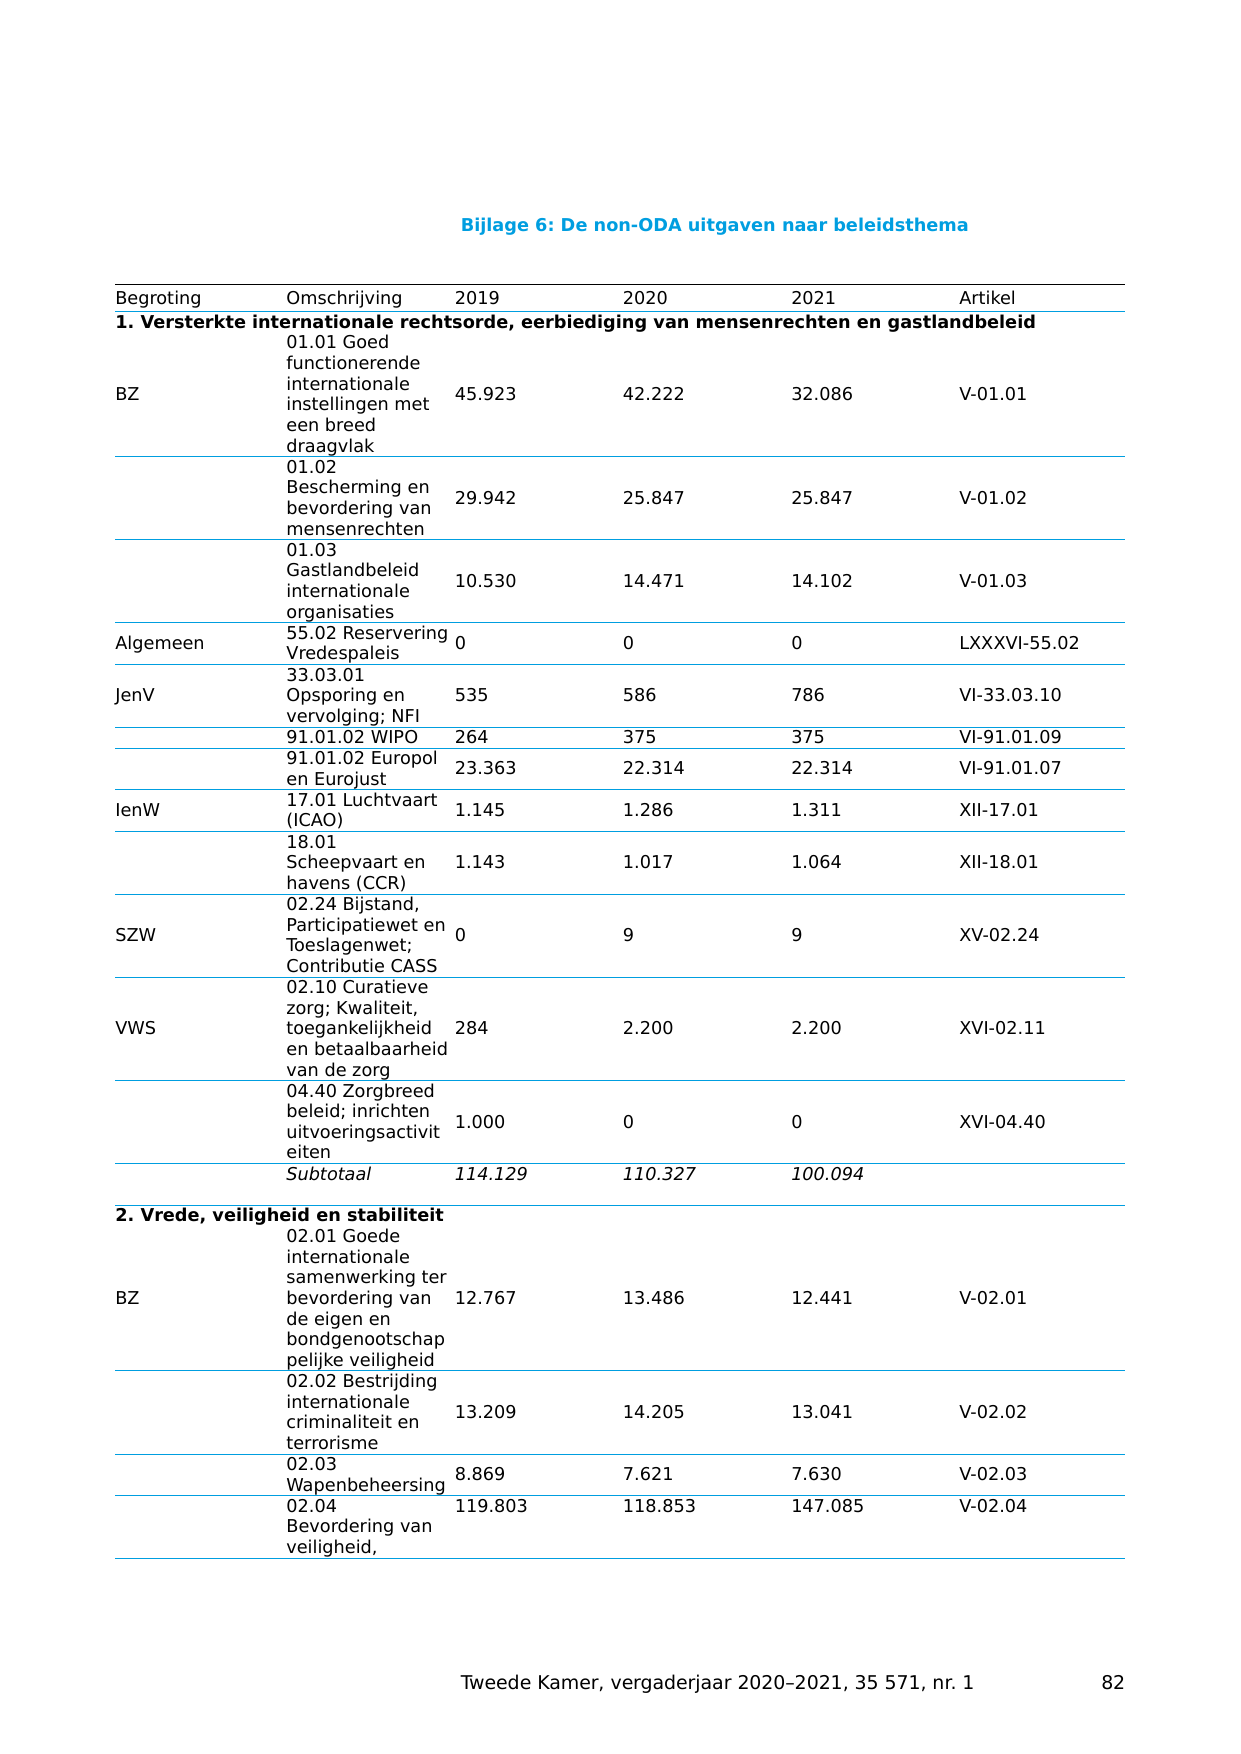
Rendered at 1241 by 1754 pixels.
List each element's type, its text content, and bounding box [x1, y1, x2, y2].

table_cell 45.923 [452, 333, 620, 456]
table_cell 01.02 Bescherming en bevordering van mensenrechten [283, 457, 452, 539]
table_cell [115, 540, 283, 622]
table_cell 13.209 [452, 1371, 620, 1453]
table_cell 0 [788, 1081, 956, 1163]
table_cell 02.03 Wapenbeheersing [283, 1455, 452, 1495]
table_cell 32.086 [788, 333, 956, 456]
table_cell Subtotaal [283, 1164, 452, 1184]
table_cell 100.094 [788, 1164, 956, 1184]
table_cell V-02.02 [956, 1371, 1125, 1453]
table_cell 02.02 Bestrijding internationale criminaliteit en terrorisme [283, 1371, 452, 1453]
table_cell 01.03 Gastlandbeleid internationale organisaties [283, 540, 452, 622]
table_cell 0 [452, 623, 620, 664]
table_cell 22.314 [788, 749, 956, 789]
table_cell [115, 832, 283, 893]
table_cell Omschrijving [283, 285, 452, 311]
table_cell 13.486 [620, 1226, 788, 1370]
table_cell VI-91.01.09 [956, 728, 1125, 747]
table_cell 2019 [452, 285, 620, 311]
table_cell 2020 [620, 285, 788, 311]
table_cell 2. Vrede, veiligheid en stabiliteit [115, 1206, 1125, 1226]
table_cell 42.222 [620, 333, 788, 456]
table_cell 02.10 Curatieve zorg; Kwaliteit, toegankelijkheid en betaalbaarheid van de zorg [283, 978, 452, 1080]
table_cell 04.40 Zorgbreed beleid; inrichten uitvoeringsactiviteiten [283, 1081, 452, 1163]
table_cell [115, 1371, 283, 1453]
table_cell 119.803 [452, 1496, 620, 1558]
table_cell 10.530 [452, 540, 620, 622]
table_cell 18.01 Scheepvaart en havens (CCR) [283, 832, 452, 893]
table_cell Begroting [115, 285, 283, 311]
table_cell Artikel [956, 285, 1125, 311]
table_cell 0 [452, 895, 620, 976]
table_cell 1. Versterkte internationale rechtsorde, eerbiediging van mensenrechten en gastlandbeleid [115, 312, 1125, 332]
table_cell V-02.01 [956, 1226, 1125, 1370]
table_cell 1.145 [452, 790, 620, 831]
table_cell 9 [620, 895, 788, 976]
table_cell [956, 1164, 1125, 1184]
table_cell 9 [788, 895, 956, 976]
table_cell 1.017 [620, 832, 788, 893]
table_cell [452, 1184, 620, 1205]
table_cell LXXXVI-55.02 [956, 623, 1125, 664]
table_cell 1.311 [788, 790, 956, 831]
table_cell 2021 [788, 285, 956, 311]
table_cell [115, 1496, 283, 1558]
table_cell 0 [788, 623, 956, 664]
table_header Tabel 16 De non-ODA uitgaven naar beleidsthema [115, 259, 1125, 284]
table_cell 118.853 [620, 1496, 788, 1558]
table_cell BZ [115, 1226, 283, 1370]
table_cell 12.767 [452, 1226, 620, 1370]
table_cell 375 [620, 728, 788, 747]
table_cell 02.04 Bevordering van veiligheid, [283, 1496, 452, 1558]
table_cell [115, 1455, 283, 1495]
table_cell 91.01.02 Europol en Eurojust [283, 749, 452, 789]
table_cell VI-33.03.10 [956, 665, 1125, 726]
table_cell BZ [115, 333, 283, 456]
table_cell [115, 457, 283, 539]
table_cell 22.314 [620, 749, 788, 789]
table_cell 23.363 [452, 749, 620, 789]
table_cell Algemeen [115, 623, 283, 664]
table_cell 02.01 Goede internationale samenwerking ter bevordering van de eigen en bondgenootschappelijke veiligheid [283, 1226, 452, 1370]
table_cell 2.200 [788, 978, 956, 1080]
table_cell 2.200 [620, 978, 788, 1080]
table_cell 1.000 [452, 1081, 620, 1163]
table_cell 284 [452, 978, 620, 1080]
table_cell V-02.04 [956, 1496, 1125, 1558]
table_cell 02.24 Bijstand, Participatiewet en Toeslagenwet; Contributie CASS [283, 895, 452, 976]
table_cell 13.041 [788, 1371, 956, 1453]
table_cell V-01.01 [956, 333, 1125, 456]
table_cell [115, 1081, 283, 1163]
table_cell V-01.03 [956, 540, 1125, 622]
table_cell 25.847 [788, 457, 956, 539]
table_cell VWS [115, 978, 283, 1080]
table_cell 17.01 Luchtvaart (ICAO) [283, 790, 452, 831]
table_cell [956, 1184, 1125, 1205]
table_cell V-02.03 [956, 1455, 1125, 1495]
table_cell 01.01 Goed functionerende internationale instellingen met een breed draagvlak [283, 333, 452, 456]
table_cell 7.621 [620, 1455, 788, 1495]
title Bijlage 6: De non-ODA uitgaven naar beleidsthema [461, 213, 1125, 236]
table_cell 264 [452, 728, 620, 747]
table_cell [115, 728, 283, 747]
table_cell 114.129 [452, 1164, 620, 1184]
table_cell 375 [788, 728, 956, 747]
table_cell 91.01.02 WIPO [283, 728, 452, 747]
table_cell 33.03.01 Opsporing en vervolging; NFI [283, 665, 452, 726]
table_cell VI-91.01.07 [956, 749, 1125, 789]
table_cell XVI-02.11 [956, 978, 1125, 1080]
table_cell XV-02.24 [956, 895, 1125, 976]
table_cell 29.942 [452, 457, 620, 539]
table_cell XVI-04.40 [956, 1081, 1125, 1163]
table_cell SZW [115, 895, 283, 976]
table_cell 786 [788, 665, 956, 726]
table_cell [620, 1184, 788, 1205]
table_cell 147.085 [788, 1496, 956, 1558]
table_cell [115, 1184, 283, 1205]
table_cell 586 [620, 665, 788, 726]
table_cell 1.286 [620, 790, 788, 831]
table_cell 12.441 [788, 1226, 956, 1370]
table_cell 535 [452, 665, 620, 726]
table_cell 14.471 [620, 540, 788, 622]
table_cell V-01.02 [956, 457, 1125, 539]
table_cell [788, 1184, 956, 1205]
table_cell 110.327 [620, 1164, 788, 1184]
table_cell [115, 749, 283, 789]
table_cell 14.205 [620, 1371, 788, 1453]
table_cell IenW [115, 790, 283, 831]
table_cell 14.102 [788, 540, 956, 622]
table_cell [283, 1184, 452, 1205]
table_cell 8.869 [452, 1455, 620, 1495]
table_cell 55.02 Reservering Vredespaleis [283, 623, 452, 664]
table_cell 1.064 [788, 832, 956, 893]
table_cell XII-17.01 [956, 790, 1125, 831]
table_cell 0 [620, 623, 788, 664]
table_cell JenV [115, 665, 283, 726]
table_cell 1.143 [452, 832, 620, 893]
table_cell 0 [620, 1081, 788, 1163]
table_cell [115, 1164, 283, 1184]
table_cell 25.847 [620, 457, 788, 539]
table_cell XII-18.01 [956, 832, 1125, 893]
table_cell 7.630 [788, 1455, 956, 1495]
